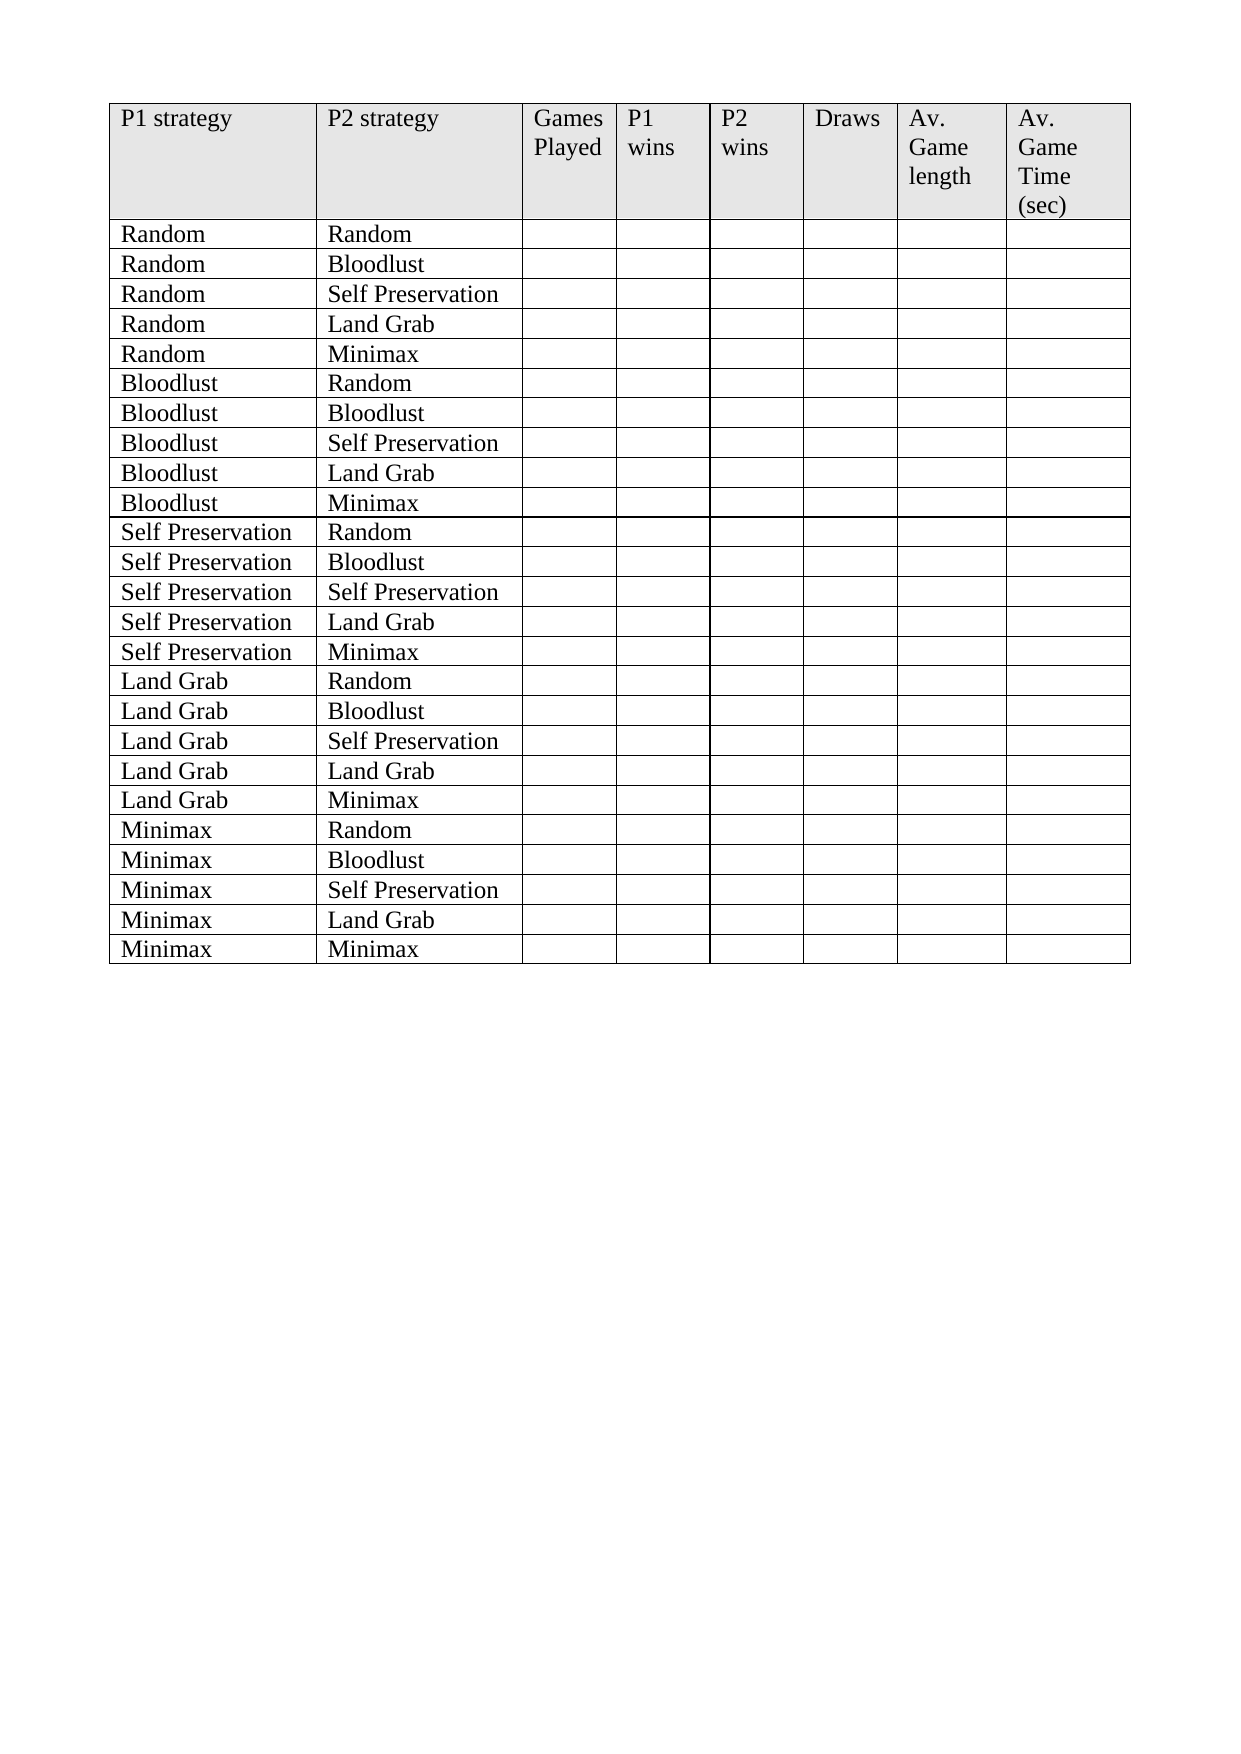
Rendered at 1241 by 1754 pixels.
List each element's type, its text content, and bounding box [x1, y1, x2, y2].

table_cell [711, 756, 803, 784]
table_cell [804, 428, 897, 457]
table_cell [523, 428, 616, 457]
table_cell [804, 309, 897, 338]
table_cell [804, 786, 897, 814]
table_cell [898, 666, 1006, 695]
table_cell [804, 756, 897, 784]
table_cell [523, 875, 616, 904]
table_cell [804, 696, 897, 725]
table_cell [617, 369, 709, 397]
table_header Av. Game Time (sec) [1007, 104, 1130, 218]
table_cell Random [317, 518, 522, 546]
table_cell [617, 458, 709, 487]
table_cell Land Grab [317, 309, 522, 338]
table_header P1 strategy [110, 104, 316, 218]
table_cell Minimax [317, 786, 522, 814]
table_cell [617, 279, 709, 308]
table_cell [1007, 488, 1130, 516]
table_cell [898, 488, 1006, 516]
table_cell [1007, 696, 1130, 725]
table_cell [523, 518, 616, 546]
table_cell [898, 845, 1006, 874]
table_cell [898, 577, 1006, 606]
table_cell [898, 786, 1006, 814]
table_cell Random [110, 279, 316, 308]
table_cell [711, 339, 803, 367]
table_cell [1007, 935, 1130, 963]
table_cell [617, 845, 709, 874]
table_header Draws [804, 104, 897, 218]
table_cell [1007, 309, 1130, 338]
table_cell Land Grab [110, 696, 316, 725]
table_cell [617, 339, 709, 367]
table_cell [1007, 428, 1130, 457]
table_cell [711, 547, 803, 576]
table_cell Self Preservation [317, 875, 522, 904]
table_cell Self Preservation [317, 279, 522, 308]
table_cell [898, 637, 1006, 665]
table_cell [711, 726, 803, 755]
table_cell [523, 249, 616, 278]
table_cell [804, 488, 897, 516]
table_cell [617, 935, 709, 963]
table_cell Bloodlust [317, 398, 522, 427]
table_cell [804, 666, 897, 695]
table_cell Bloodlust [317, 696, 522, 725]
table_cell [1007, 458, 1130, 487]
table_cell [617, 518, 709, 546]
table_cell [711, 786, 803, 814]
table_cell [898, 547, 1006, 576]
table_cell [617, 756, 709, 784]
table_cell [898, 905, 1006, 933]
table_cell [711, 458, 803, 487]
table_cell [1007, 339, 1130, 367]
table_cell [523, 637, 616, 665]
table_cell [523, 577, 616, 606]
table_cell [711, 428, 803, 457]
table_cell [898, 309, 1006, 338]
table_cell [804, 249, 897, 278]
table_cell [1007, 845, 1130, 874]
table_cell [1007, 726, 1130, 755]
table_header P2 strategy [317, 104, 522, 218]
table_cell Land Grab [110, 666, 316, 695]
table_cell [898, 369, 1006, 397]
table_header P1 wins [617, 104, 709, 218]
table_cell [898, 249, 1006, 278]
table_cell [898, 726, 1006, 755]
table_cell [617, 905, 709, 933]
table_cell Self Preservation [110, 607, 316, 636]
table_cell [617, 607, 709, 636]
table_cell Bloodlust [110, 398, 316, 427]
table_cell [1007, 398, 1130, 427]
table_cell Bloodlust [110, 458, 316, 487]
table_cell [1007, 369, 1130, 397]
table_cell [523, 309, 616, 338]
table_cell Random [110, 339, 316, 367]
table_cell Self Preservation [110, 637, 316, 665]
table_cell Land Grab [317, 756, 522, 784]
table_cell [617, 726, 709, 755]
table_cell [523, 905, 616, 933]
table_cell Self Preservation [317, 726, 522, 755]
table_cell [898, 875, 1006, 904]
table_cell Minimax [317, 637, 522, 665]
table_cell Minimax [110, 875, 316, 904]
table_cell [898, 398, 1006, 427]
table_cell [898, 279, 1006, 308]
table_cell [898, 518, 1006, 546]
table_cell [523, 666, 616, 695]
table_cell Bloodlust [317, 547, 522, 576]
table_cell [523, 756, 616, 784]
table_cell [523, 339, 616, 367]
table_cell [711, 398, 803, 427]
table_cell [523, 398, 616, 427]
table_cell Bloodlust [110, 488, 316, 516]
table_cell [711, 488, 803, 516]
table_cell [523, 786, 616, 814]
table_cell [1007, 786, 1130, 814]
table_header P2 wins [711, 104, 803, 218]
table_cell Random [317, 220, 522, 248]
table_cell Random [317, 815, 522, 844]
table_cell [804, 607, 897, 636]
table_cell [711, 249, 803, 278]
table_cell [711, 935, 803, 963]
table_cell [898, 339, 1006, 367]
table_cell [523, 815, 616, 844]
table_cell [804, 518, 897, 546]
table_cell [523, 845, 616, 874]
table_cell [711, 845, 803, 874]
table_cell [898, 756, 1006, 784]
table_cell [1007, 547, 1130, 576]
table_cell [617, 637, 709, 665]
table_cell [898, 696, 1006, 725]
table_cell Minimax [317, 935, 522, 963]
table_cell [898, 220, 1006, 248]
table_cell [1007, 905, 1130, 933]
table_cell [1007, 518, 1130, 546]
table_cell [617, 815, 709, 844]
table_cell Minimax [110, 845, 316, 874]
table_cell [617, 875, 709, 904]
table_cell [523, 488, 616, 516]
table_cell [523, 935, 616, 963]
table_cell Self Preservation [110, 518, 316, 546]
table_cell [804, 726, 897, 755]
table_cell [711, 220, 803, 248]
table_cell [711, 905, 803, 933]
table_cell Minimax [110, 905, 316, 933]
table_cell [804, 458, 897, 487]
table_cell [804, 369, 897, 397]
table_cell [898, 815, 1006, 844]
table_cell [711, 607, 803, 636]
table_cell [617, 786, 709, 814]
table_cell [1007, 756, 1130, 784]
table_cell [617, 547, 709, 576]
table_cell [804, 577, 897, 606]
table_cell Minimax [317, 339, 522, 367]
table_cell [711, 875, 803, 904]
table_cell Random [317, 369, 522, 397]
table_cell [804, 845, 897, 874]
table_cell [804, 637, 897, 665]
table_cell [804, 339, 897, 367]
table_cell [523, 607, 616, 636]
table_cell Minimax [317, 488, 522, 516]
table_cell [617, 696, 709, 725]
table_cell [1007, 666, 1130, 695]
table_cell Land Grab [110, 756, 316, 784]
table_cell Land Grab [110, 726, 316, 755]
table_cell [804, 935, 897, 963]
table_header Games Played [523, 104, 616, 218]
table_cell [617, 577, 709, 606]
table_cell [1007, 815, 1130, 844]
table_cell [711, 279, 803, 308]
table_cell Self Preservation [317, 577, 522, 606]
table_cell [617, 249, 709, 278]
table_cell [711, 815, 803, 844]
table_cell [804, 547, 897, 576]
table_cell Self Preservation [317, 428, 522, 457]
table_cell [1007, 279, 1130, 308]
table_cell Minimax [110, 815, 316, 844]
table_cell [711, 577, 803, 606]
table_cell [617, 309, 709, 338]
table_cell Self Preservation [110, 547, 316, 576]
table_cell [711, 696, 803, 725]
table_cell [804, 875, 897, 904]
table_cell [617, 666, 709, 695]
table_cell Random [110, 249, 316, 278]
table_cell Bloodlust [317, 845, 522, 874]
table_cell Land Grab [317, 905, 522, 933]
table_cell [617, 220, 709, 248]
table_cell [898, 607, 1006, 636]
table_cell [1007, 220, 1130, 248]
table_cell [1007, 577, 1130, 606]
table_cell [804, 279, 897, 308]
table_cell [523, 696, 616, 725]
table_cell [711, 518, 803, 546]
table_cell [804, 398, 897, 427]
table_cell [617, 398, 709, 427]
table_cell Bloodlust [110, 428, 316, 457]
table_cell [523, 369, 616, 397]
table_cell [617, 428, 709, 457]
table_cell Land Grab [317, 458, 522, 487]
table_cell [804, 220, 897, 248]
table_cell Land Grab [110, 786, 316, 814]
table_cell Bloodlust [317, 249, 522, 278]
table_cell [711, 637, 803, 665]
table_cell [711, 309, 803, 338]
table_cell [617, 488, 709, 516]
table_cell Bloodlust [110, 369, 316, 397]
table_cell Land Grab [317, 607, 522, 636]
table_cell [1007, 875, 1130, 904]
table_cell [711, 666, 803, 695]
table_cell [898, 428, 1006, 457]
table_cell [898, 935, 1006, 963]
table_cell [523, 220, 616, 248]
table_cell [1007, 607, 1130, 636]
table_cell [523, 458, 616, 487]
table_cell [898, 458, 1006, 487]
table_cell Self Preservation [110, 577, 316, 606]
table_cell Random [110, 220, 316, 248]
table_cell [804, 905, 897, 933]
table_cell [804, 815, 897, 844]
table_cell [1007, 249, 1130, 278]
table_cell [523, 726, 616, 755]
table_cell Minimax [110, 935, 316, 963]
table_header Av. Game length [898, 104, 1006, 218]
table_cell Random [110, 309, 316, 338]
table_cell [523, 547, 616, 576]
table_cell [711, 369, 803, 397]
table_cell Random [317, 666, 522, 695]
table_cell [523, 279, 616, 308]
table_cell [1007, 637, 1130, 665]
